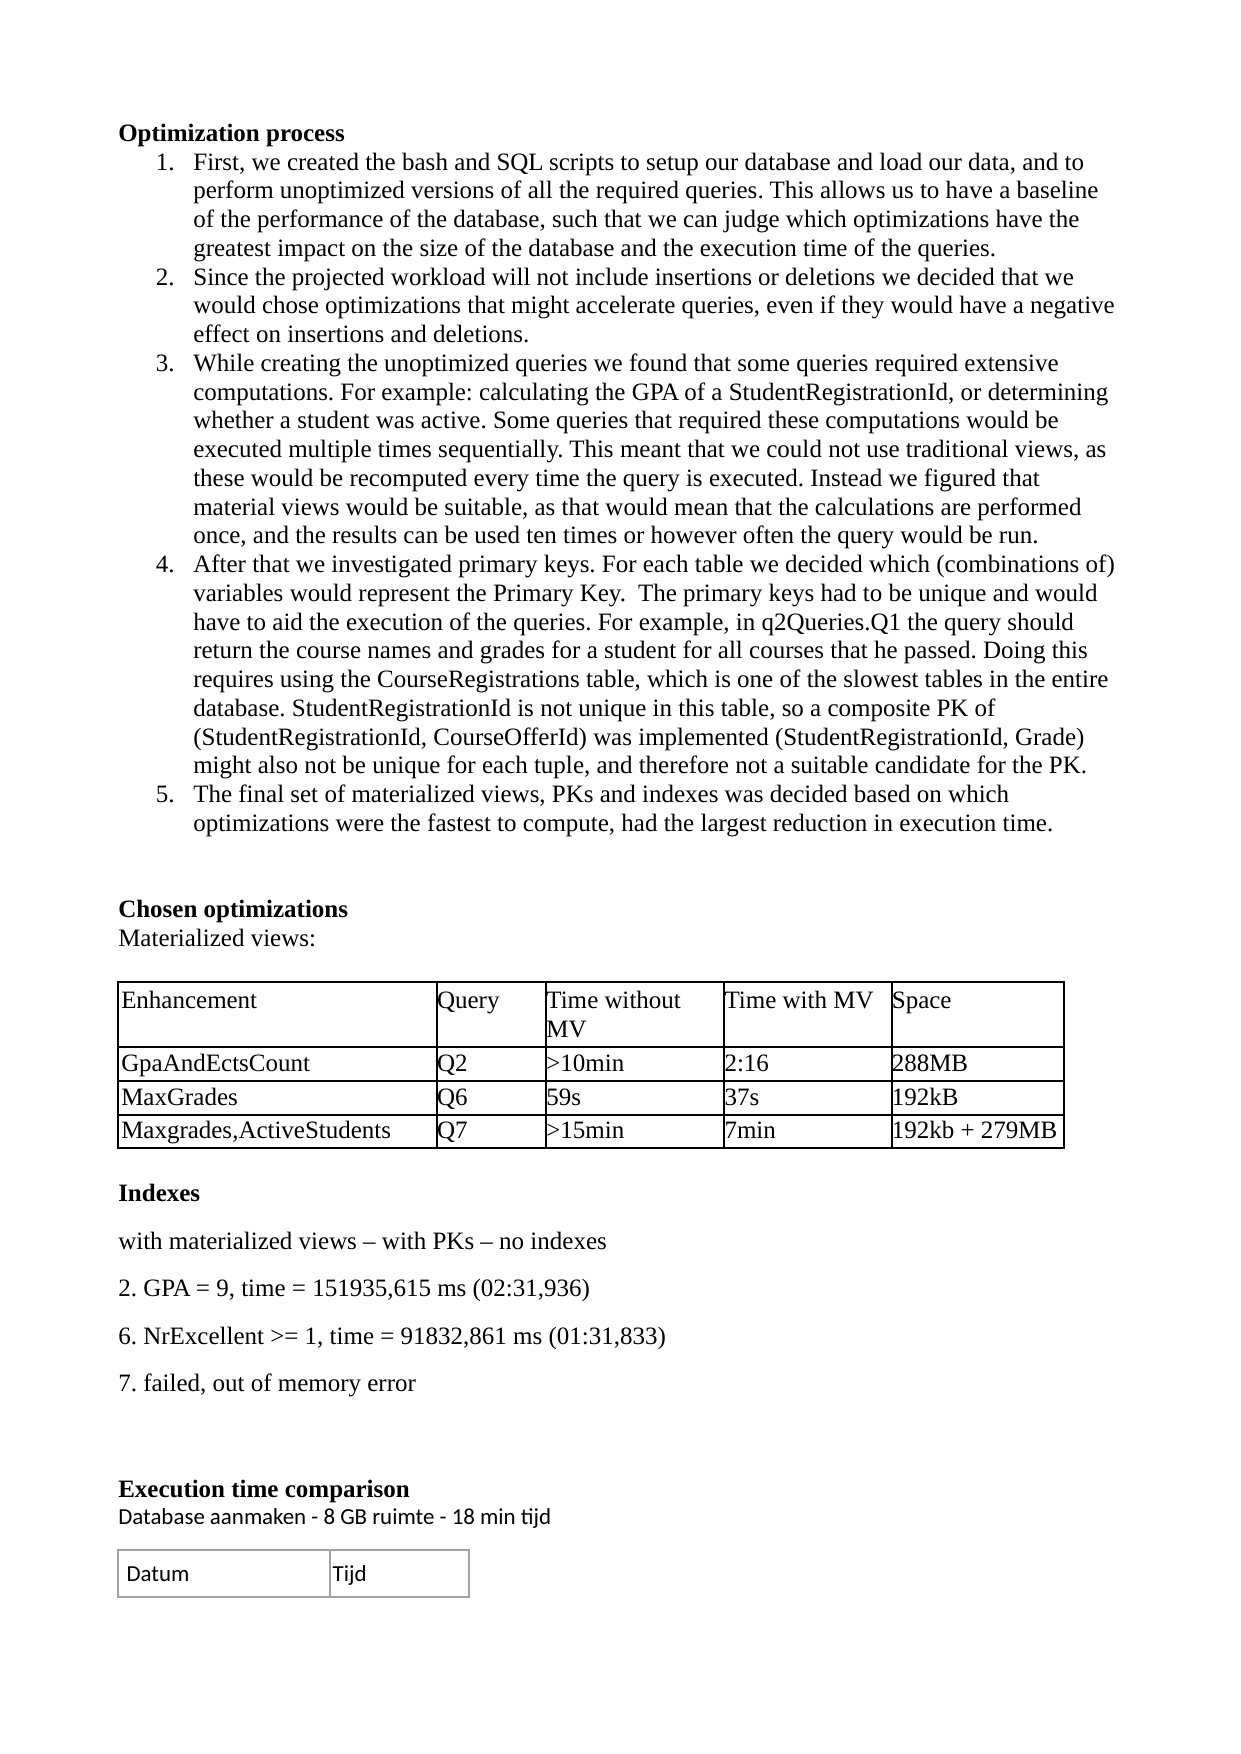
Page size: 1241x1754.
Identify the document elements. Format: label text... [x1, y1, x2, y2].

table_cell 7min [725, 1116, 891, 1147]
table_cell Q2 [438, 1048, 545, 1080]
text 2. GPA = 9, time = 151935,615 ms (02:31,936) [118, 1273, 1122, 1302]
text with materialized views – with PKs – no indexes [118, 1226, 1122, 1254]
table_cell MaxGrades [119, 1082, 436, 1113]
table_header Query [438, 983, 545, 1046]
table_cell GpaAndEctsCount [119, 1048, 436, 1080]
list Since the projected workload will not include insertions or deletions we decided that we would chose optimizations that might accelerate queries, even if they would have a negative effect on insertions and deletions. [156, 262, 1122, 348]
list While creating the unoptimized queries we found that some queries required extensive computations. For example: calculating the GPA of a StudentRegistrationId, or determining whether a student was active. Some queries that required these computations would be executed multiple times sequentially. This meant that we could not use traditional views, as these would be recomputed every time the query is executed. Instead we figured that material views would be suitable, as that would mean that the calculations are performed once, and the results can be used ten times or however often the query would be run. [156, 348, 1122, 549]
text Materialized views: [118, 923, 1122, 952]
table_cell >10min [547, 1048, 723, 1080]
table_cell >15min [547, 1116, 723, 1147]
text Database aanmaken - 8 GB ruimte - 18 min tijd [118, 1502, 1122, 1530]
list First, we created the bash and SQL scripts to setup our database and load our data, and to perform unoptimized versions of all the required queries. This allows us to have a baseline of the performance of the database, such that we can judge which optimizations have the greatest impact on the size of the database and the execution time of the queries. [156, 147, 1122, 262]
table_header Time with MV [725, 983, 891, 1046]
table_header Tijd [331, 1551, 468, 1596]
table_header Datum [119, 1551, 329, 1596]
table_cell 59s [547, 1082, 723, 1113]
text Indexes [118, 1178, 1122, 1207]
table_cell 288MB [893, 1048, 1063, 1080]
text Chosen optimizations [118, 894, 1122, 923]
list After that we investigated primary keys. For each table we decided which (combinations of) variables would represent the Primary Key. The primary keys had to be unique and would have to aid the execution of the queries. For example, in q2Queries.Q1 the query should return the course names and grades for a student for all courses that he passed. Doing this requires using the CourseRegistrations table, which is one of the slowest tables in the entire database. StudentRegistrationId is not unique in this table, so a composite PK of (StudentRegistrationId, CourseOfferId) was implemented (StudentRegistrationId, Grade) might also not be unique for each tuple, and therefore not a suitable candidate for the PK. [156, 549, 1122, 779]
table_cell Maxgrades,ActiveStudents [119, 1116, 436, 1147]
table_cell 192kb + 279MB [893, 1116, 1063, 1147]
table_cell 192kB [893, 1082, 1063, 1113]
table_header Space [893, 983, 1063, 1046]
table_cell Q7 [438, 1116, 545, 1147]
list The final set of materialized views, PKs and indexes was decided based on which optimizations were the fastest to compute, had the largest reduction in execution time. [156, 779, 1122, 837]
text 6. NrExcellent >= 1, time = 91832,861 ms (01:31,833) [118, 1321, 1122, 1350]
table_header Time without MV [547, 983, 723, 1046]
table_cell 37s [725, 1082, 891, 1113]
table_header Enhancement [119, 983, 436, 1046]
text Execution time comparison [118, 1474, 1122, 1502]
table_cell Q6 [438, 1082, 545, 1113]
text 7. failed, out of memory error [118, 1368, 1122, 1397]
text Optimization process [118, 118, 1122, 147]
table_cell 2:16 [725, 1048, 891, 1080]
